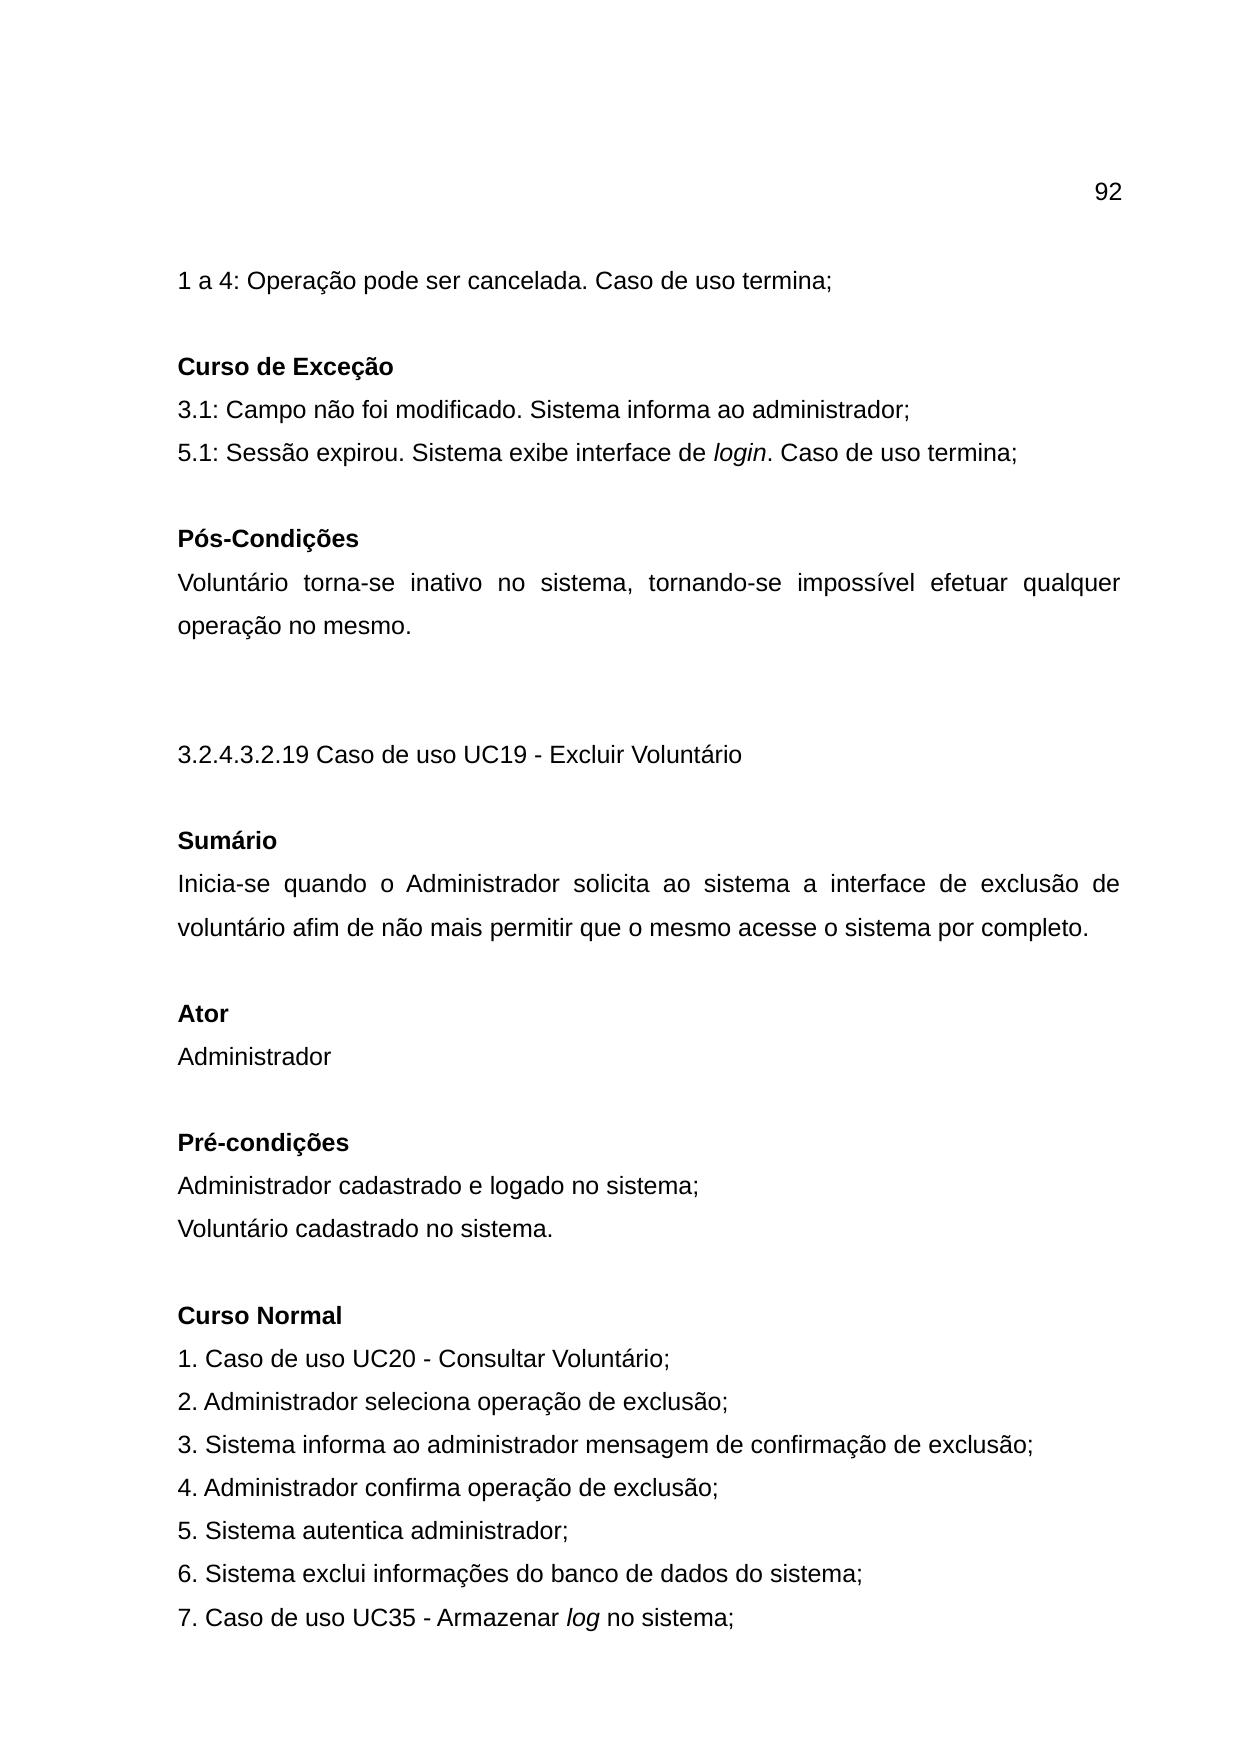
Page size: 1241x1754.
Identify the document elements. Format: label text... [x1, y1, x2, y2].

text 1. Caso de uso UC20 - Consultar Voluntário; [177, 1344, 1122, 1373]
text Pós-Condições [177, 524, 1122, 553]
text Sumário [177, 826, 1122, 855]
text 4. Administrador confirma operação de exclusão; [177, 1473, 1122, 1502]
text Curso Normal [177, 1301, 1122, 1329]
text 6. Sistema exclui informações do banco de dados do sistema; [177, 1559, 1122, 1588]
text 5. Sistema autentica administrador; [177, 1516, 1122, 1545]
text Administrador cadastrado e logado no sistema; [177, 1171, 1122, 1200]
text Administrador [177, 1042, 1122, 1071]
text 1 a 4: Operação pode ser cancelada. Caso de uso termina; [177, 266, 1122, 294]
text Inicia-se quando o Administrador solicita ao sistema a interface de exclusão de voluntário afim de não mais permitir que o mesmo acesse o sistema por completo. [177, 869, 1122, 941]
text Ator [177, 999, 1122, 1028]
text Curso de Exceção [177, 352, 1122, 381]
text 7. Caso de uso UC35 - Armazenar log no sistema; [177, 1603, 1122, 1631]
text Pré-condições [177, 1128, 1122, 1157]
text 3.1: Campo não foi modificado. Sistema informa ao administrador; [177, 395, 1122, 424]
text 2. Administrador seleciona operação de exclusão; [177, 1387, 1122, 1416]
text 3. Sistema informa ao administrador mensagem de confirmação de exclusão; [177, 1430, 1122, 1459]
text 3.2.4.3.2.19 Caso de uso UC19 - Excluir Voluntário [177, 740, 1122, 769]
text 5.1: Sessão expirou. Sistema exibe interface de login. Caso de uso termina; [177, 438, 1122, 467]
text Voluntário cadastrado no sistema. [177, 1214, 1122, 1243]
text Voluntário torna-se inativo no sistema, tornando-se impossível efetuar qualquer operação no mesmo. [177, 568, 1122, 639]
